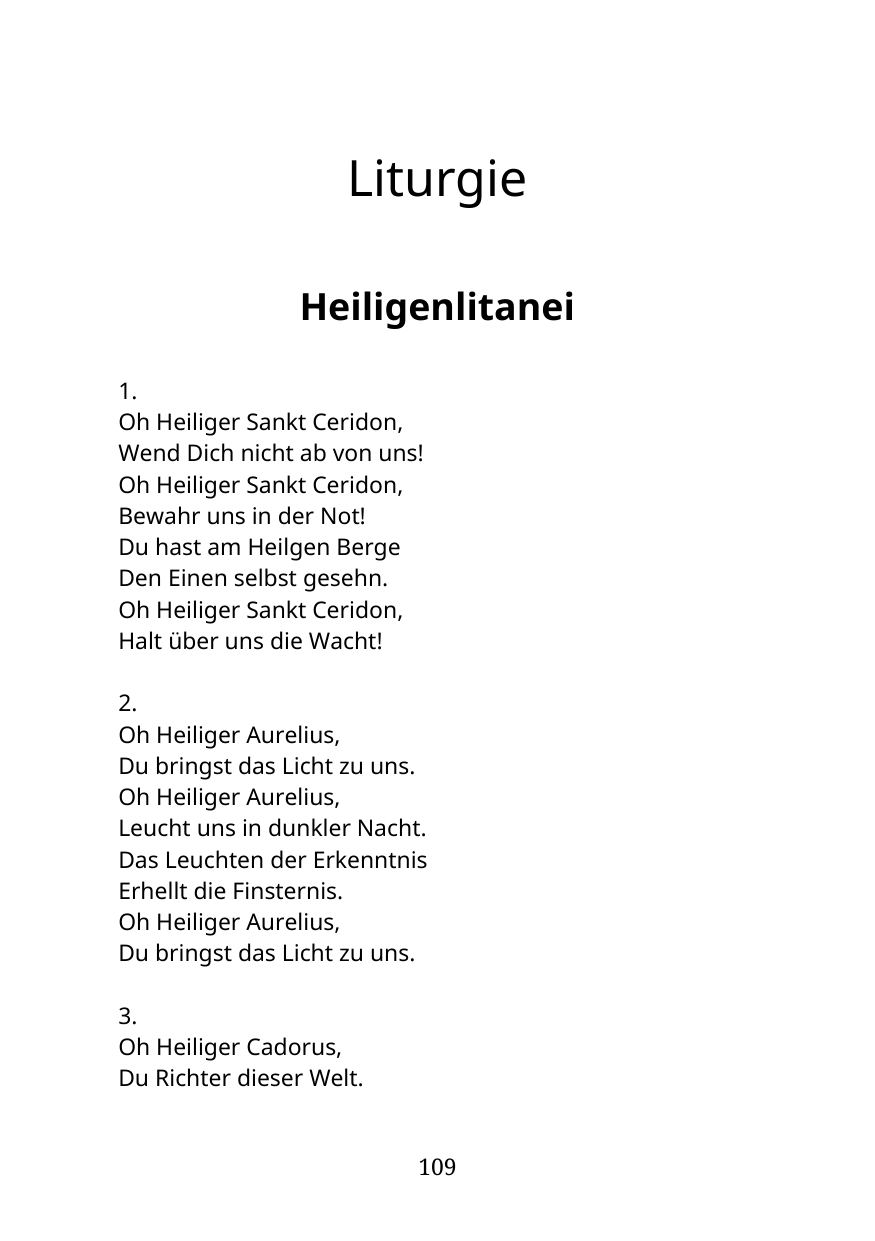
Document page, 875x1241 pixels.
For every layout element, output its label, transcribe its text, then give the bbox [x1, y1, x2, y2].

text Wend Dich nicht ab von uns! [118, 437, 756, 468]
text Oh Heiliger Sankt Ceridon, [118, 593, 756, 625]
text Das Leuchten der Erkenntnis [118, 843, 756, 875]
text Oh Heiliger Sankt Ceridon, [118, 406, 756, 437]
text Du hast am Heilgen Berge [118, 531, 756, 562]
text 2. [118, 687, 756, 718]
text Oh Heiliger Sankt Ceridon, [118, 468, 756, 500]
text Oh Heiliger Cadorus, [118, 1031, 756, 1062]
text 3. [118, 1000, 756, 1031]
text Erhellt die Finsternis. [118, 875, 756, 906]
text Du bringst das Licht zu uns. [118, 750, 756, 781]
subtitle Heiligenlitanei [118, 280, 756, 331]
text 1. [118, 375, 756, 406]
text Oh Heiliger Aurelius, [118, 906, 756, 937]
text Bewahr uns in der Not! [118, 500, 756, 531]
text Halt über uns die Wacht! [118, 625, 756, 656]
text Oh Heiliger Aurelius, [118, 718, 756, 750]
text Oh Heiliger Aurelius, [118, 781, 756, 812]
text Du bringst das Licht zu uns. [118, 937, 756, 968]
text Du Richter dieser Welt. [118, 1062, 756, 1093]
text Den Einen selbst gesehn. [118, 562, 756, 593]
subtitle Liturgie [118, 143, 756, 211]
text Leucht uns in dunkler Nacht. [118, 812, 756, 843]
